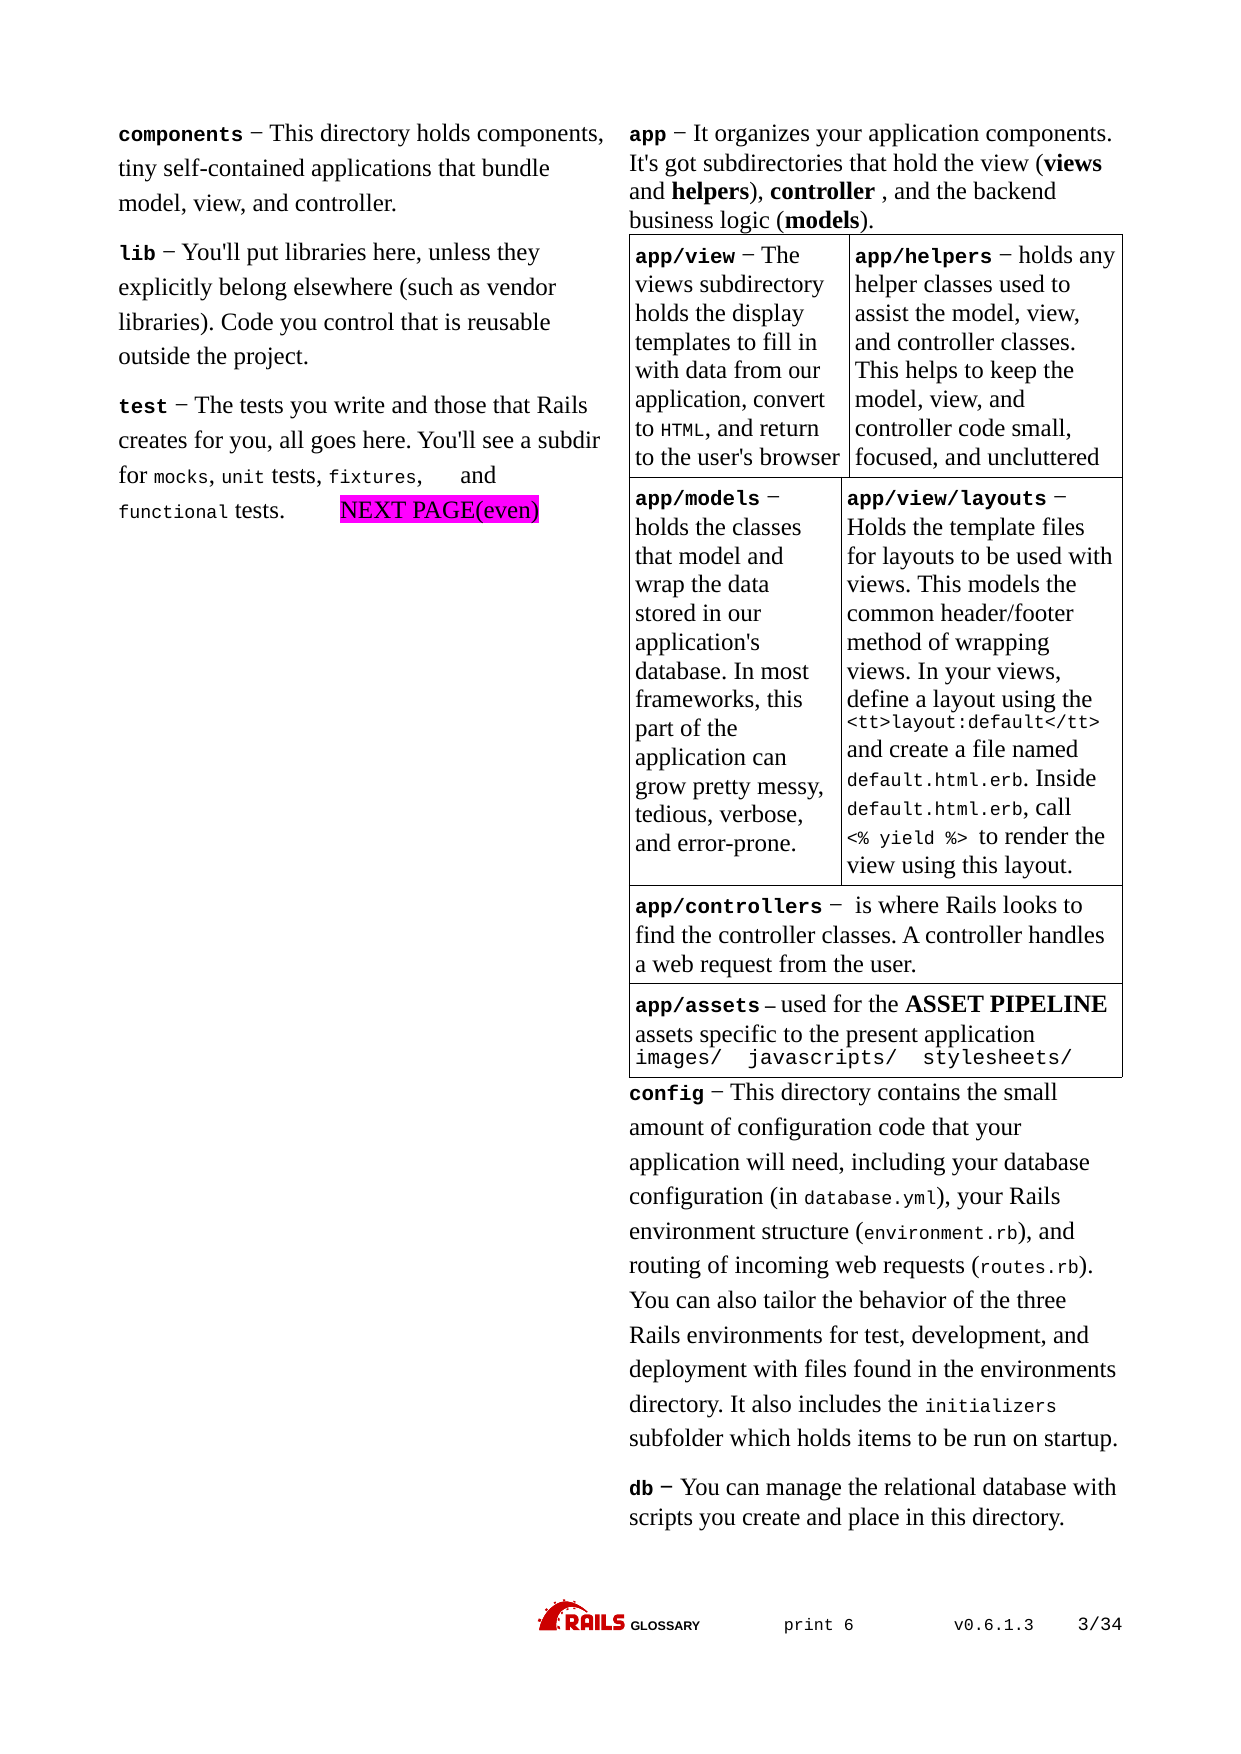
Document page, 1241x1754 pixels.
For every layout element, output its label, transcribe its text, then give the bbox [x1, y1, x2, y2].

text config − This directory contains the small amount of configuration code that your application will need, including your database configuration (in database.yml), your Rails environment structure (environment.rb), and routing of incoming web requests (routes.rb). You can also tailor the behavior of the three Rails environments for test, development, and deployment with files found in the environments directory. It also includes the initializers subfolder which holds items to be run on startup. [629, 1078, 1122, 1452]
table_cell app/controllers − is where Rails looks to find the controller classes. A controller handles a web request from the user. [630, 886, 1122, 983]
text components − This directory holds components, tiny self-contained applications that bundle model, view, and controller. [118, 118, 611, 217]
table_cell app/view/layouts − Holds the template files for layouts to be used with views. This models the common header/footer method of wrapping views. In your views, define a layout using the <tt>layout:default</tt> and create a file named default.html.erb. Inside default.html.erb, call <% yield %> to render the view using this layout. [842, 478, 1122, 884]
table_header app/view − The views subdirectory holds the display templates to fill in with data from our application, convert to HTML, and return to the user's browser [630, 235, 849, 477]
text app − It organizes your application components. It's got subdirectories that hold the view (views and helpers), controller , and the backend business logic (models). [629, 118, 1122, 234]
text lib − You'll put libraries here, unless they explicitly belong elsewhere (such as vendor libraries). Code you control that is reusable outside the project. [118, 237, 611, 370]
text db − You can manage the relational database with scripts you create and place in this directory. [629, 1472, 1122, 1531]
table_cell app/models − holds the classes that model and wrap the data stored in our application's database. In most frameworks, this part of the application can grow pretty messy, tedious, verbose, and error-prone. [630, 478, 841, 884]
table_cell app/assets – used for the ASSET PIPELINE assets specific to the present application images/ javascripts/ stylesheets/ [630, 984, 1122, 1077]
text test − The tests you write and those that Rails creates for you, all goes here. You'll see a subdir for mocks, unit tests, fixtures, and functional tests. NEXT PAGE(even) [118, 390, 611, 524]
table_header app/helpers − holds any helper classes used to assist the model, view, and controller classes. This helps to keep the model, view, and controller code small, focused, and uncluttered [850, 235, 1122, 477]
